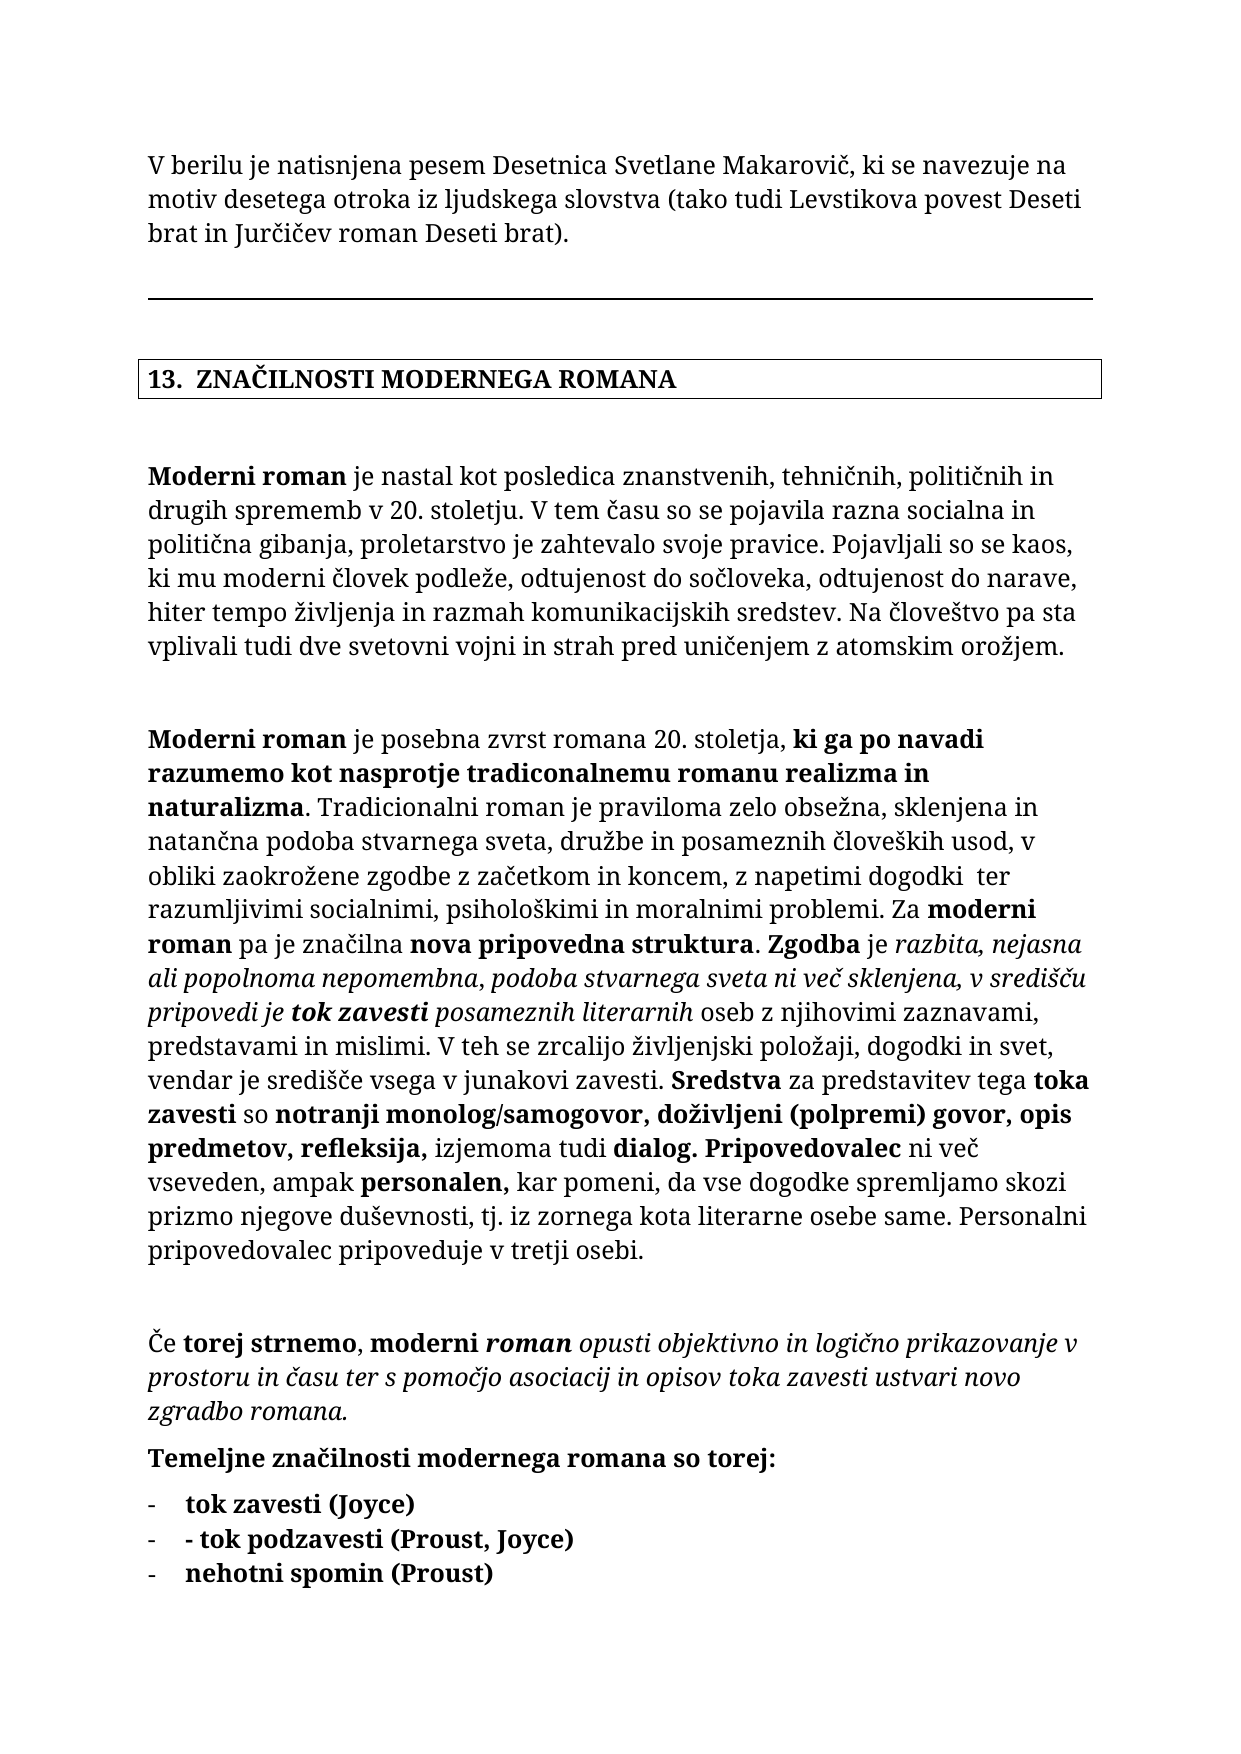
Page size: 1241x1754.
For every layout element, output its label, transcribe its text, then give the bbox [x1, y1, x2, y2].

list tok zavesti (Joyce) [148, 1487, 1093, 1521]
text 13. ZNAČILNOSTI MODERNEGA ROMANA [139, 360, 1101, 398]
text Temeljne značilnosti modernega romana so torej: [148, 1441, 1093, 1475]
text Moderni roman je posebna zvrst romana 20. stoletja, ki ga po navadi razumemo kot nasprotje tradiconalnemu romanu realizma in naturalizma. Tradicionalni roman je praviloma zelo obsežna, sklenjena in natančna podoba stvarnega sveta, družbe in posameznih človeških usod, v obliki zaokrožene zgodbe z začetkom in koncem, z napetimi dogodki ter razumljivimi socialnimi, psihološkimi in moralnimi problemi. Za moderni roman pa je značilna nova pripovedna struktura. Zgodba je razbita, nejasna ali popolnoma nepomembna, podoba stvarnega sveta ni več sklenjena, v središču pripovedi je tok zavesti posameznih literarnih oseb z njihovimi zaznavami, predstavami in mislimi. V teh se zrcalijo življenjski položaji, dogodki in svet, vendar je središče vsega v junakovi zavesti. Sredstva za predstavitev tega toka zavesti so notranji monolog/samogovor, doživljeni (polpremi) govor, opis predmetov, refleksija, izjemoma tudi dialog. Pripovedovalec ni več vseveden, ampak personalen, kar pomeni, da vse dogodke spremljamo skozi prizmo njegove duševnosti, tj. iz zornega kota literarne osebe same. Personalni pripovedovalec pripoveduje v tretji osebi. [148, 722, 1093, 1267]
list nehotni spomin (Proust) [148, 1555, 1093, 1589]
text Če torej strnemo, moderni roman opusti objektivno in logično prikazovanje v prostoru in času ter s pomočjo asociacij in opisov toka zavesti ustvari novo zgradbo romana. [148, 1326, 1093, 1428]
text V berilu je natisnjena pesem Desetnica Svetlane Makarovič, ki se navezuje na motiv desetega otroka iz ljudskega slovstva (tako tudi Levstikova povest Deseti brat in Jurčičev roman Deseti brat). [148, 148, 1093, 250]
text Moderni roman je nastal kot posledica znanstvenih, tehničnih, političnih in drugih sprememb v 20. stoletju. V tem času so se pojavila razna socialna in politična gibanja, proletarstvo je zahtevalo svoje pravice. Pojavljali so se kaos, ki mu moderni človek podleže, odtujenost do sočloveka, odtujenost do narave, hiter tempo življenja in razmah komunikacijskih sredstev. Na človeštvo pa sta vplivali tudi dve svetovni vojni in strah pred uničenjem z atomskim orožjem. [148, 458, 1093, 663]
list - tok podzavesti (Proust, Joyce) [148, 1521, 1093, 1555]
